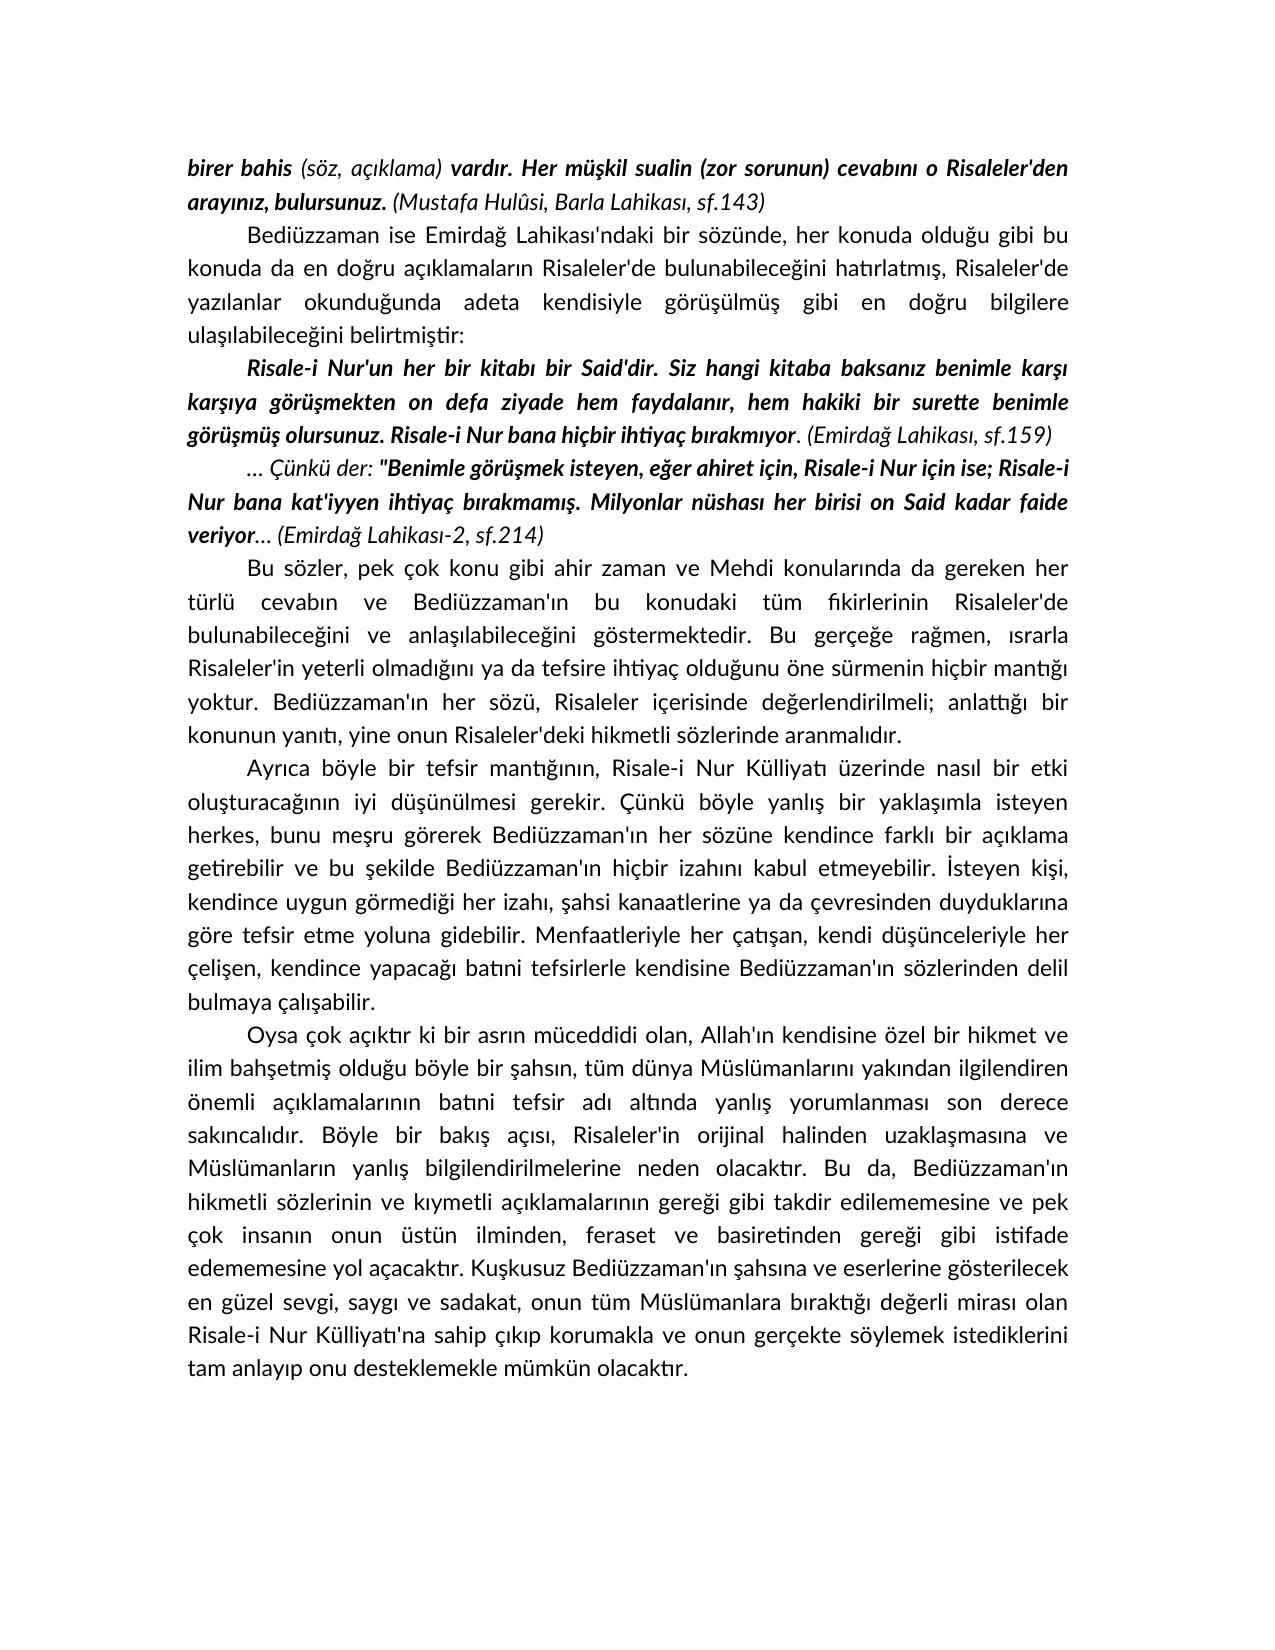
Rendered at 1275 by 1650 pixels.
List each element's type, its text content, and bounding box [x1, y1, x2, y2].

text birer bahis (söz, açıklama) vardır. Her müşkil sualin (zor sorunun) cevabını o Risaleler'den arayınız, bulursunuz. (Mustafa Hulûsi, Barla Lahikası, sf.143) [187, 150, 1070, 217]
text Bediüzzaman ise Emirdağ Lahikası'ndaki bir sözünde, her konuda olduğu gibi bu konuda da en doğru açıklamaların Risaleler'de bulunabileceğini hatırlatmış, Risaleler'de yazılanlar okunduğunda adeta kendisiyle görüşülmüş gibi en doğru bilgilere ulaşılabileceğini belirtmiştir: [187, 217, 1070, 350]
text Risale-i Nur'un her bir kitabı bir Said'dir. Siz hangi kitaba baksanız benimle karşı karşıya görüşmekten on defa ziyade hem faydalanır, hem hakiki bir surette benimle görüşmüş olursunuz. Risale-i Nur bana hiçbir ihtiyaç bırakmıyor. (Emirdağ Lahikası, sf.159) [187, 350, 1070, 450]
text Bu sözler, pek çok konu gibi ahir zaman ve Mehdi konularında da gereken her türlü cevabın ve Bediüzzaman'ın bu konudaki tüm fikirlerinin Risaleler'de bulunabileceğini ve anlaşılabileceğini göstermektedir. Bu gerçeğe rağmen, ısrarla Risaleler'in yeterli olmadığını ya da tefsire ihtiyaç olduğunu öne sürmenin hiçbir mantığı yoktur. Bediüzzaman'ın her sözü, Risaleler içerisinde değerlendirilmeli; anlattığı bir konunun yanıtı, yine onun Risaleler'deki hikmetli sözlerinde aranmalıdır. [187, 550, 1070, 750]
text Oysa çok açıktır ki bir asrın müceddidi olan, Allah'ın kendisine özel bir hikmet ve ilim bahşetmiş olduğu böyle bir şahsın, tüm dünya Müslümanlarını yakından ilgilendiren önemli açıklamalarının batıni tefsir adı altında yanlış yorumlanması son derece sakıncalıdır. Böyle bir bakış açısı, Risaleler'in orijinal halinden uzaklaşmasına ve Müslümanların yanlış bilgilendirilmelerine neden olacaktır. Bu da, Bediüzzaman'ın hikmetli sözlerinin ve kıymetli açıklamalarının gereği gibi takdir edilememesine ve pek çok insanın onun üstün ilminden, feraset ve basiretinden gereği gibi istifade edememesine yol açacaktır. Kuşkusuz Bediüzzaman'ın şahsına ve eserlerine gösterilecek en güzel sevgi, saygı ve sadakat, onun tüm Müslümanlara bıraktığı değerli mirası olan Risale-i Nur Külliyatı'na sahip çıkıp korumakla ve onun gerçekte söylemek istediklerini tam anlayıp onu desteklemekle mümkün olacaktır. [187, 1017, 1070, 1383]
text … Çünkü der: "Benimle görüşmek isteyen, eğer ahiret için, Risale-i Nur için ise; Risale-i Nur bana kat'iyyen ihtiyaç bırakmamış. Milyonlar nüshası her birisi on Said kadar faide veriyor… (Emirdağ Lahikası-2, sf.214) [187, 450, 1070, 550]
text Ayrıca böyle bir tefsir mantığının, Risale-i Nur Külliyatı üzerinde nasıl bir etki oluşturacağının iyi düşünülmesi gerekir. Çünkü böyle yanlış bir yaklaşımla isteyen herkes, bunu meşru görerek Bediüzzaman'ın her sözüne kendince farklı bir açıklama getirebilir ve bu şekilde Bediüzzaman'ın hiçbir izahını kabul etmeyebilir. İsteyen kişi, kendince uygun görmediği her izahı, şahsi kanaatlerine ya da çevresinden duyduklarına göre tefsir etme yoluna gidebilir. Menfaatleriyle her çatışan, kendi düşünceleriyle her çelişen, kendince yapacağı batıni tefsirlerle kendisine Bediüzzaman'ın sözlerinden delil bulmaya çalışabilir. [187, 750, 1070, 1017]
